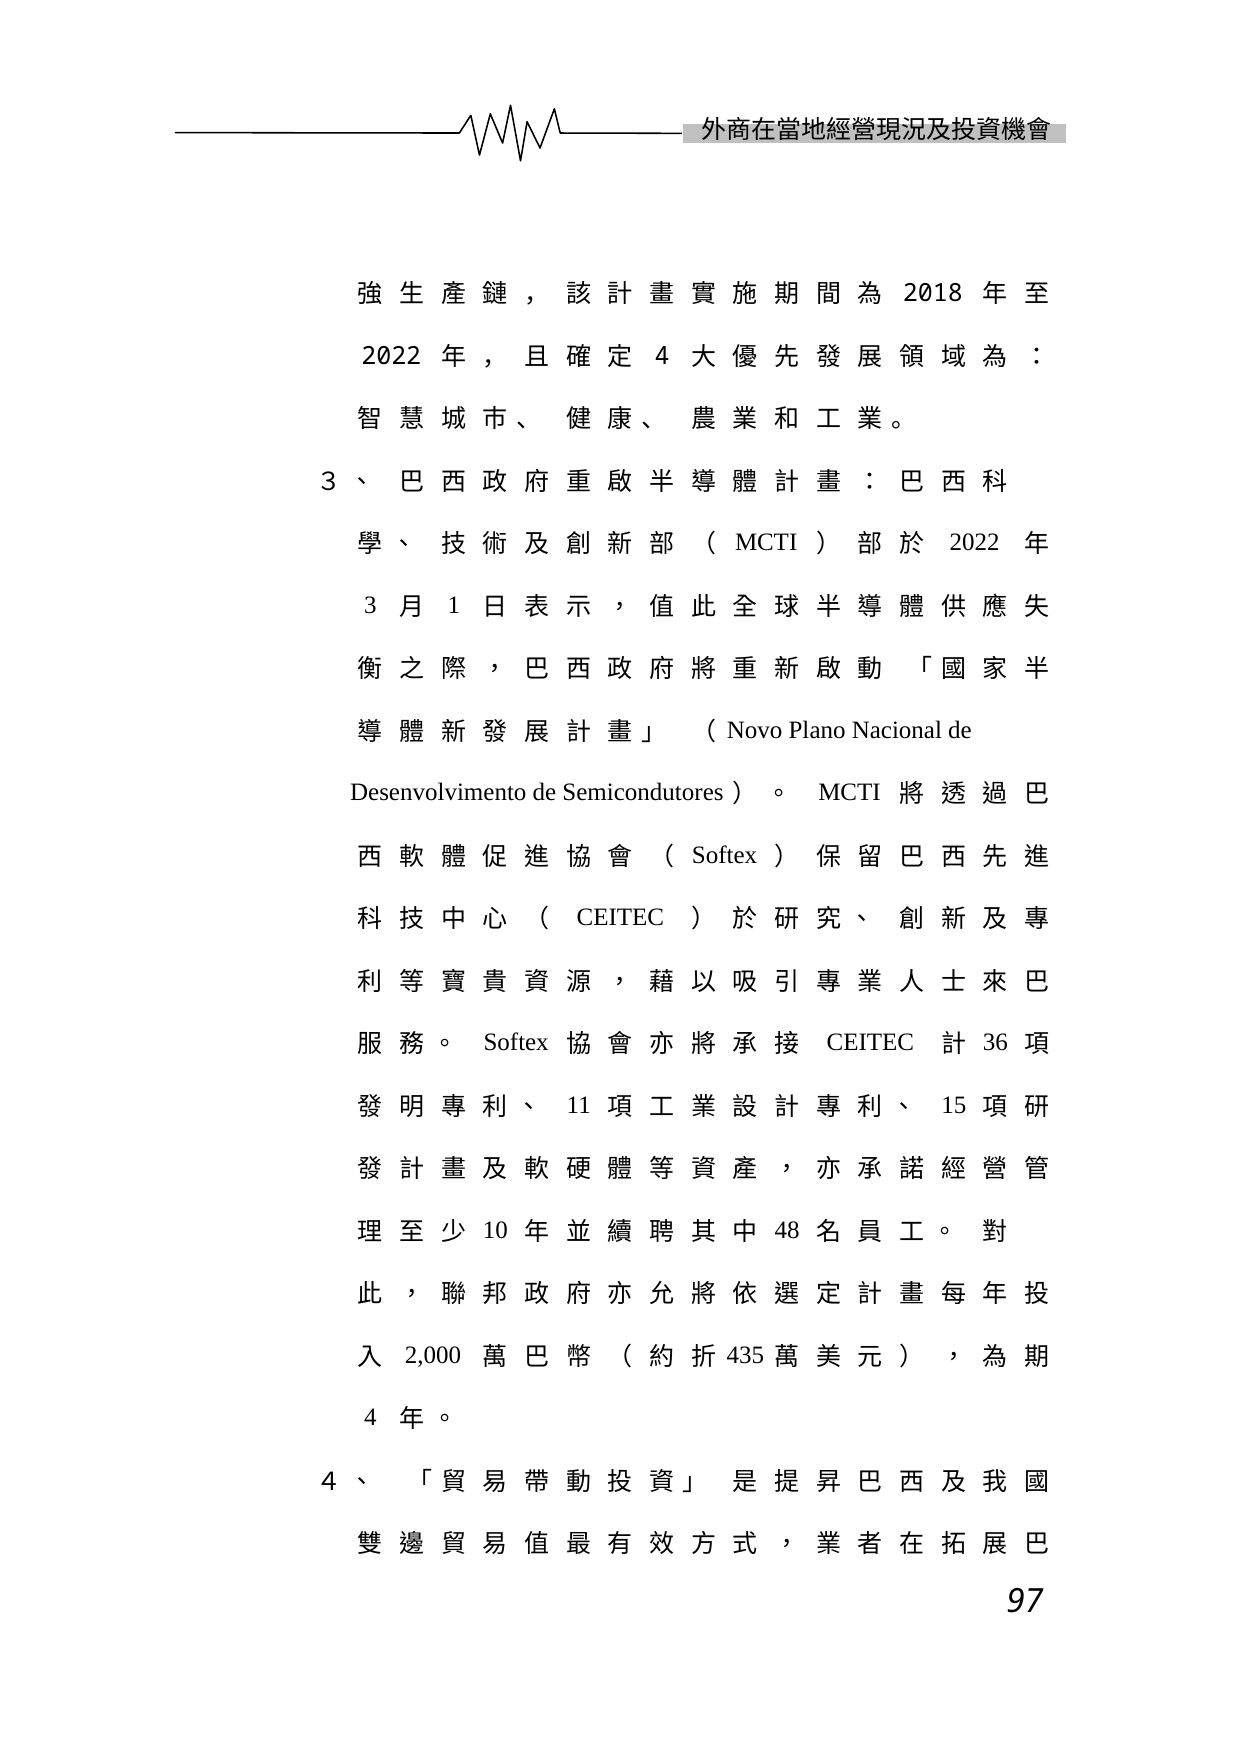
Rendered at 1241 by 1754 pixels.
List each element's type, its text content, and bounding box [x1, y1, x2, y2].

text ４、「貿易帶動投資」是提昇巴西及我國雙邊貿易值最有效方式，業者在拓展巴 [281, 1438, 1058, 1563]
text 強生產鏈，該計畫實施期間為2018年至2022年，且確定4大優先發展領域為：智慧城市、健康、農業和工業。 [281, 250, 1058, 438]
text ３、巴西政府重啟半導體計畫：巴西科學、技術及創新部（MCTI）部於2022年3月1日表示，值此全球半導體供應失衡之際，巴西政府將重新啟動「國家半導體新發展計畫」（Novo Plano Nacional de Desenvolvimento de Semicondutores）。MCTI將透過巴西軟體促進協會（Softex）保留巴西先進科技中心（CEITEC）於研究、創新及專利等寶貴資源，藉以吸引專業人士來巴服務。Softex協會亦將承接CEITEC計36項發明專利、11項工業設計專利、15項研發計畫及軟硬體等資產，亦承諾經營管理至少10年並續聘其中48名員工。對此，聯邦政府亦允將依選定計畫每年投入2,000萬巴幣（約折435萬美元），為期4年。 [281, 438, 1058, 1438]
